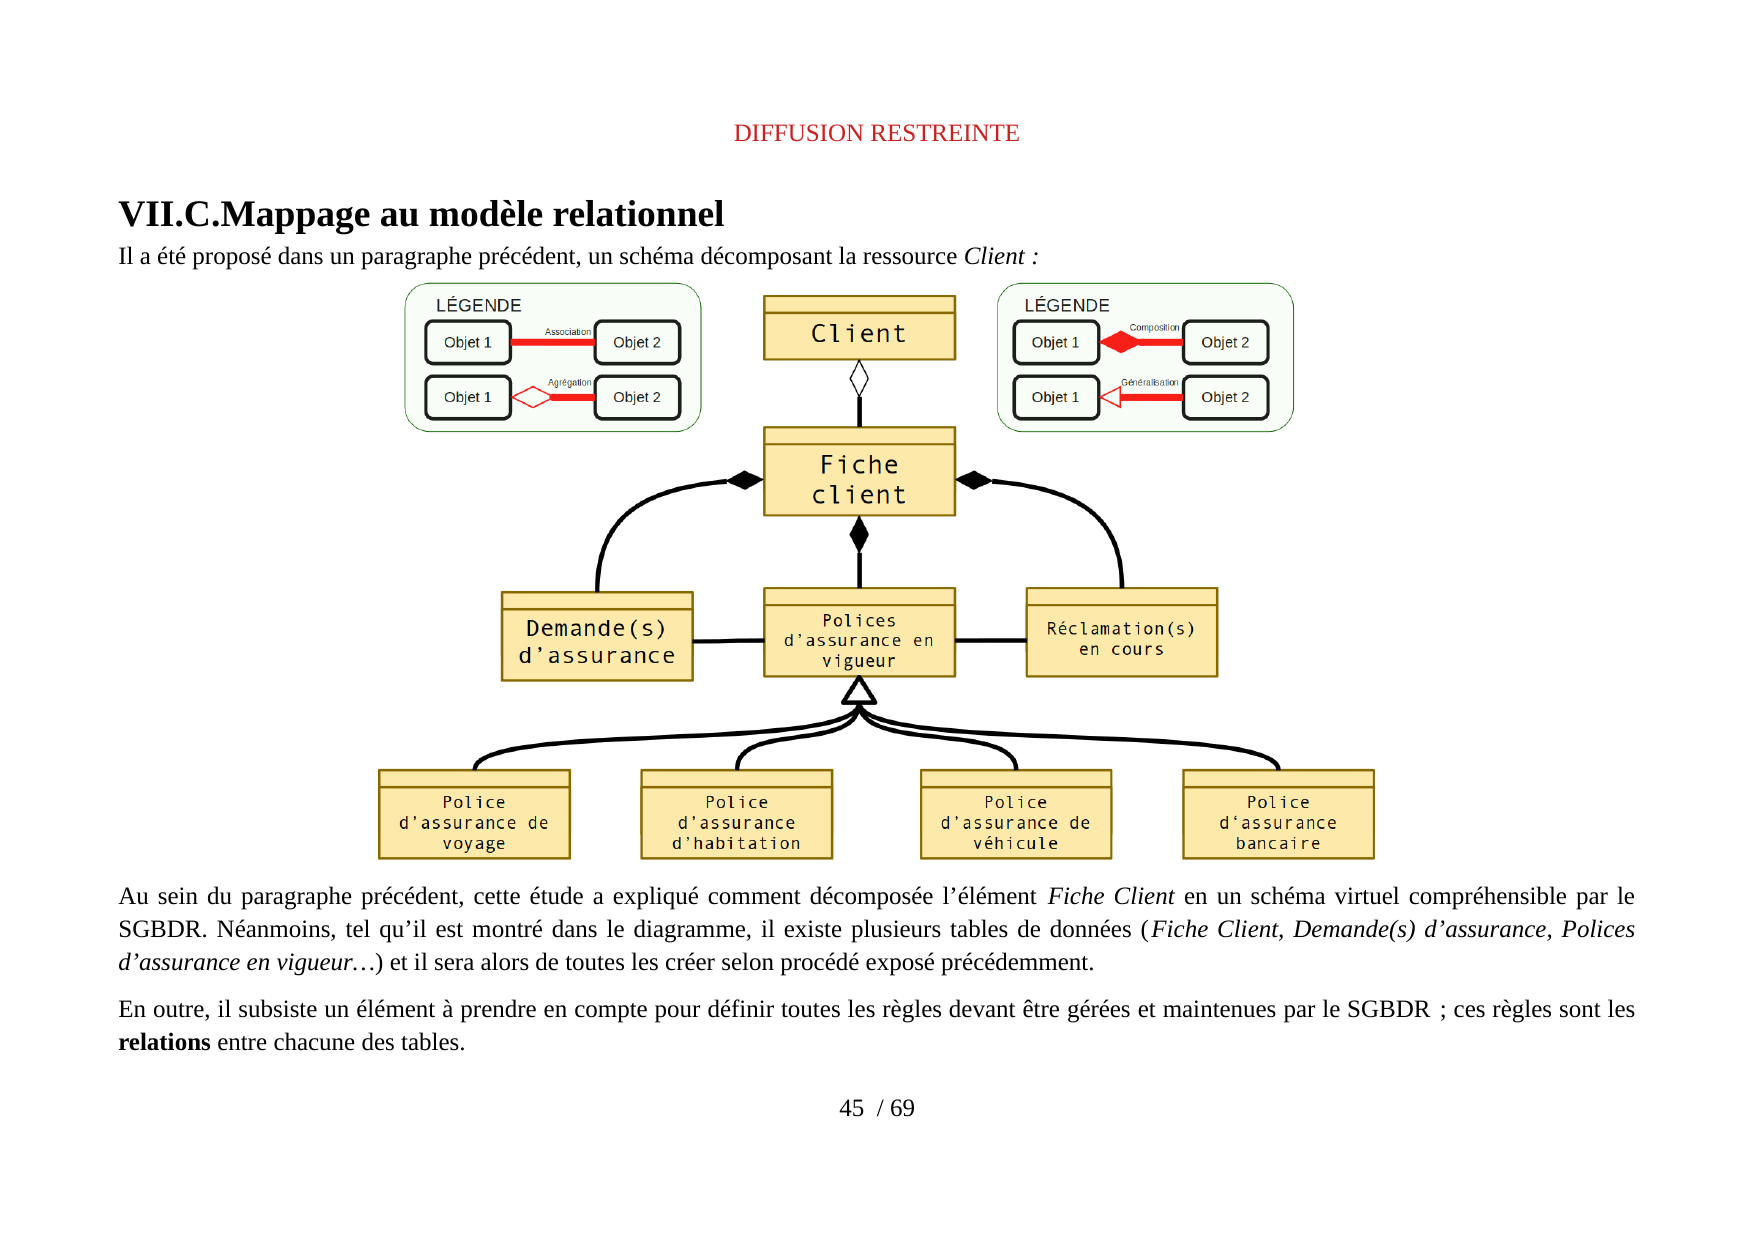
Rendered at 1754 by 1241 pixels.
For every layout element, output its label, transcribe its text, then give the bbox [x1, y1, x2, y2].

picture [375, 276, 1379, 862]
subtitle Mappage au modèle relationnel [118, 191, 1636, 234]
text Il a été proposé dans un paragraphe précédent, un schéma décomposant la ressource Client : [118, 241, 1636, 270]
text En outre, il subsiste un élément à prendre en compte pour définir toutes les règles devant être gérées et maintenues par le SGBDR ; ces règles sont les relations entre chacune des tables. [118, 994, 1636, 1056]
text Au sein du paragraphe précédent, cette étude a expliqué comment décomposée l’élément Fiche Client en un schéma virtuel compréhensible par le SGBDR. Néanmoins, tel qu’il est montré dans le diagramme, il existe plusieurs tables de données (Fiche Client, Demande(s) d’assurance, Polices d’assurance en vigueur…) et il sera alors de toutes les créer selon procédé exposé précédemment. [118, 881, 1636, 976]
